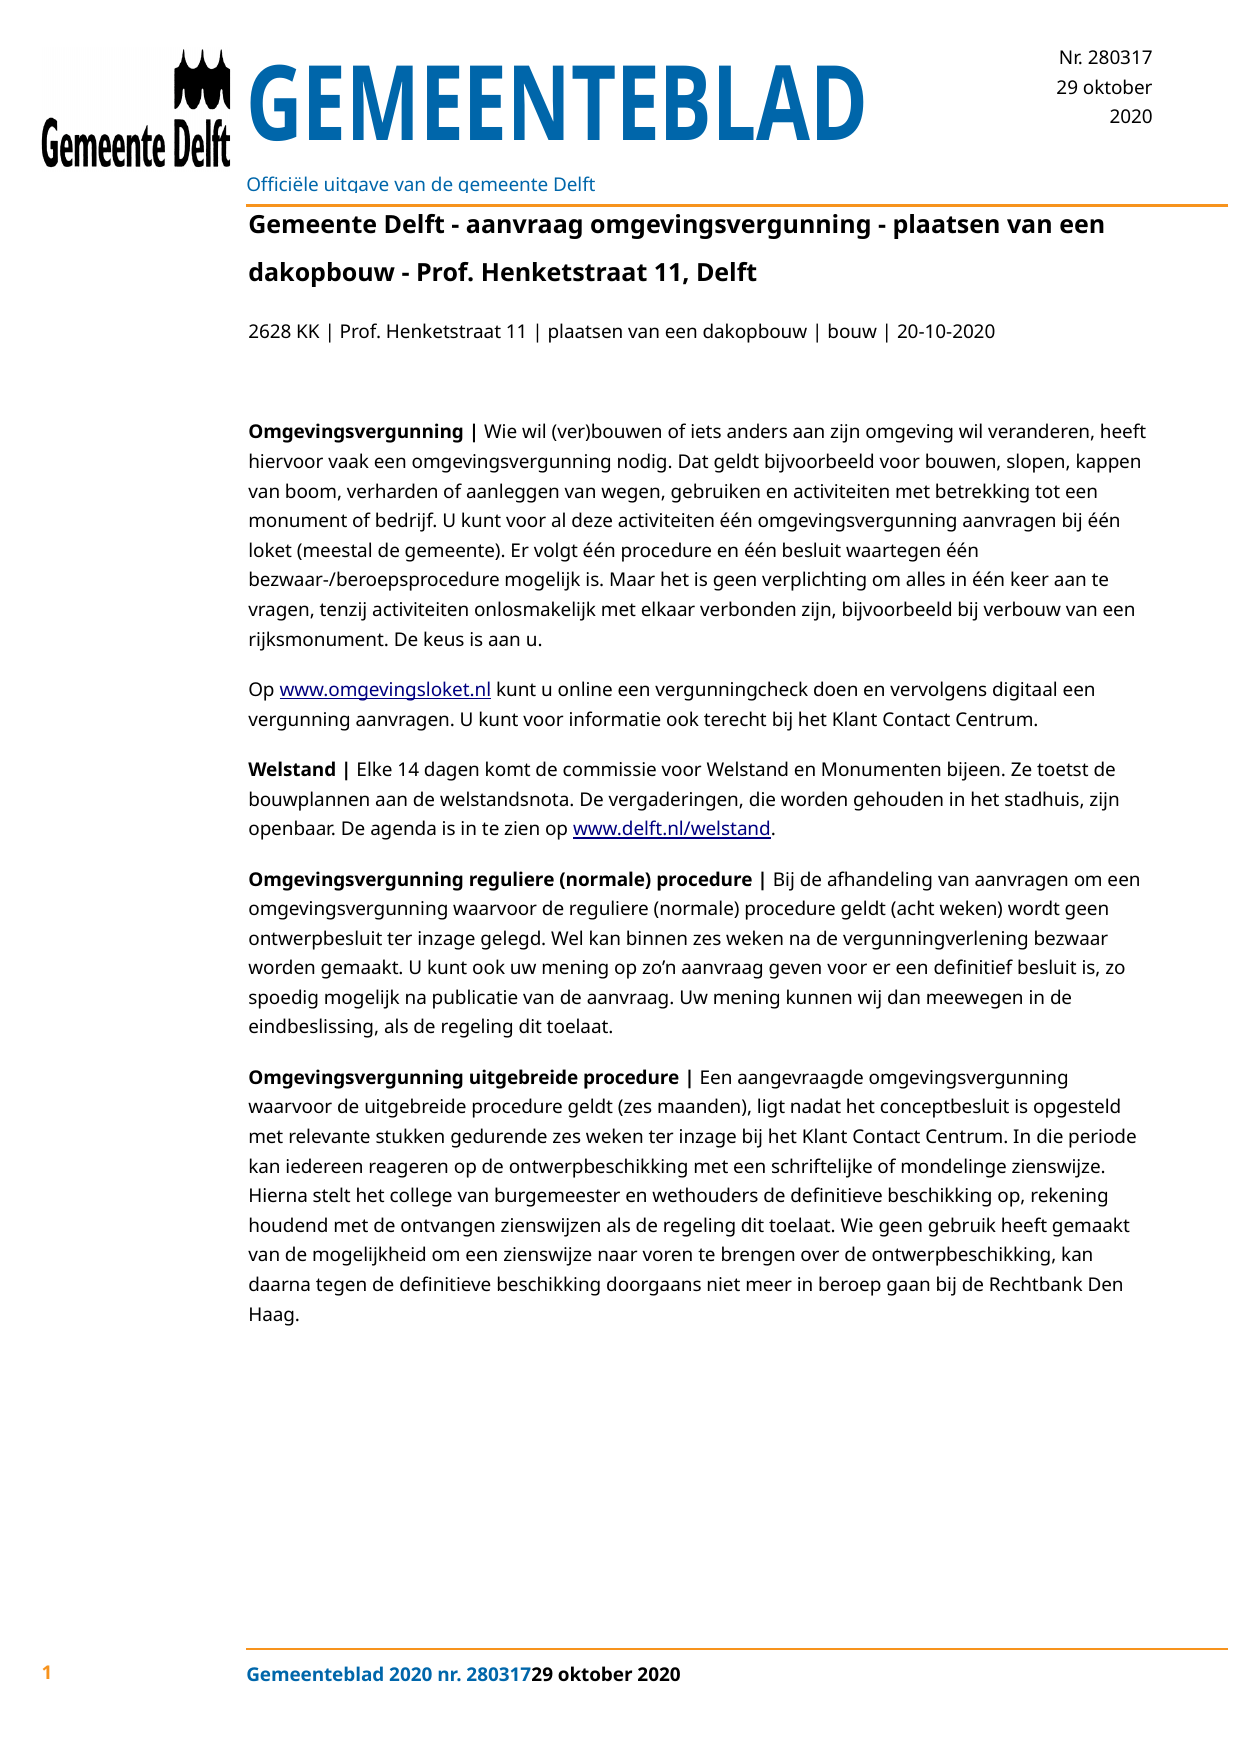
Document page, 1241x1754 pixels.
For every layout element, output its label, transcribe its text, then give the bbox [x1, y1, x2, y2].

picture [41, 47, 231, 172]
text Gemeente Delft - aanvraag omgevingsvergunning - plaatsen van een dakopbouw - Prof. Henketstraat 11, Delft [248, 207, 1152, 288]
text Omgevingsvergunning uitgebreide procedure | Een aangevraagde omgevingsvergunning waarvoor de uitgebreide procedure geldt (zes maanden), ligt nadat het conceptbesluit is opgesteld met relevante stukken gedurende zes weken ter inzage bij het Klant Contact Centrum. In die periode kan iedereen reageren op de ontwerpbeschikking met een schriftelijke of mondelinge zienswijze. Hierna stelt het college van burgemeester en wethouders de definitieve beschikking op, rekening houdend met de ontvangen zienswijzen als de regeling dit toelaat. Wie geen gebruik heeft gemaakt van de mogelijkheid om een zienswijze naar voren te brengen over de ontwerpbeschikking, kan daarna tegen de definitieve beschikking doorgaans niet meer in beroep gaan bij de Rechtbank Den Haag. [248, 1064, 1152, 1327]
text Omgevingsvergunning reguliere (normale) procedure | Bij de afhandeling van aanvragen om een omgevingsvergunning waarvoor de reguliere (normale) procedure geldt (acht weken) wordt geen ontwerpbesluit ter inzage gelegd. Wel kan binnen zes weken na de vergunningverlening bezwaar worden gemaakt. U kunt ook uw mening op zo’n aanvraag geven voor er een definitief besluit is, zo spoedig mogelijk na publicatie van de aanvraag. Uw mening kunnen wij dan meewegen in de eindbeslissing, als de regeling dit toelaat. [248, 866, 1152, 1039]
text 2628 KK | Prof. Henketstraat 11 | plaatsen van een dakopbouw | bouw | 20-10-2020 [248, 318, 1152, 344]
text Welstand | Elke 14 dagen komt de commissie voor Welstand en Monumenten bijeen. Ze toetst de bouwplannen aan de welstandsnota. De vergaderingen, die worden gehouden in het stadhuis, zijn openbaar. De agenda is in te zien op www.delft.nl/welstand. [248, 756, 1152, 841]
text Omgevingsvergunning | Wie wil (ver)bouwen of iets anders aan zijn omgeving wil veranderen, heeft hiervoor vaak een omgevingsvergunning nodig. Dat geldt bijvoorbeeld voor bouwen, slopen, kappen van boom, verharden of aanleggen van wegen, gebruiken en activiteiten met betrekking tot een monument of bedrijf. U kunt voor al deze activiteiten één omgevingsvergunning aanvragen bij één loket (meestal de gemeente). Er volgt één procedure en één besluit waartegen één bezwaar-/beroepsprocedure mogelijk is. Maar het is geen verplichting om alles in één keer aan te vragen, tenzij activiteiten onlosmakelijk met elkaar verbonden zijn, bijvoorbeeld bij verbouw van een rijksmonument. De keus is aan u. [248, 419, 1152, 652]
text Op www.omgevingsloket.nl kunt u online een vergunningcheck doen en vervolgens digitaal een vergunning aanvragen. U kunt voor informatie ook terecht bij het Klant Contact Centrum. [248, 676, 1152, 732]
